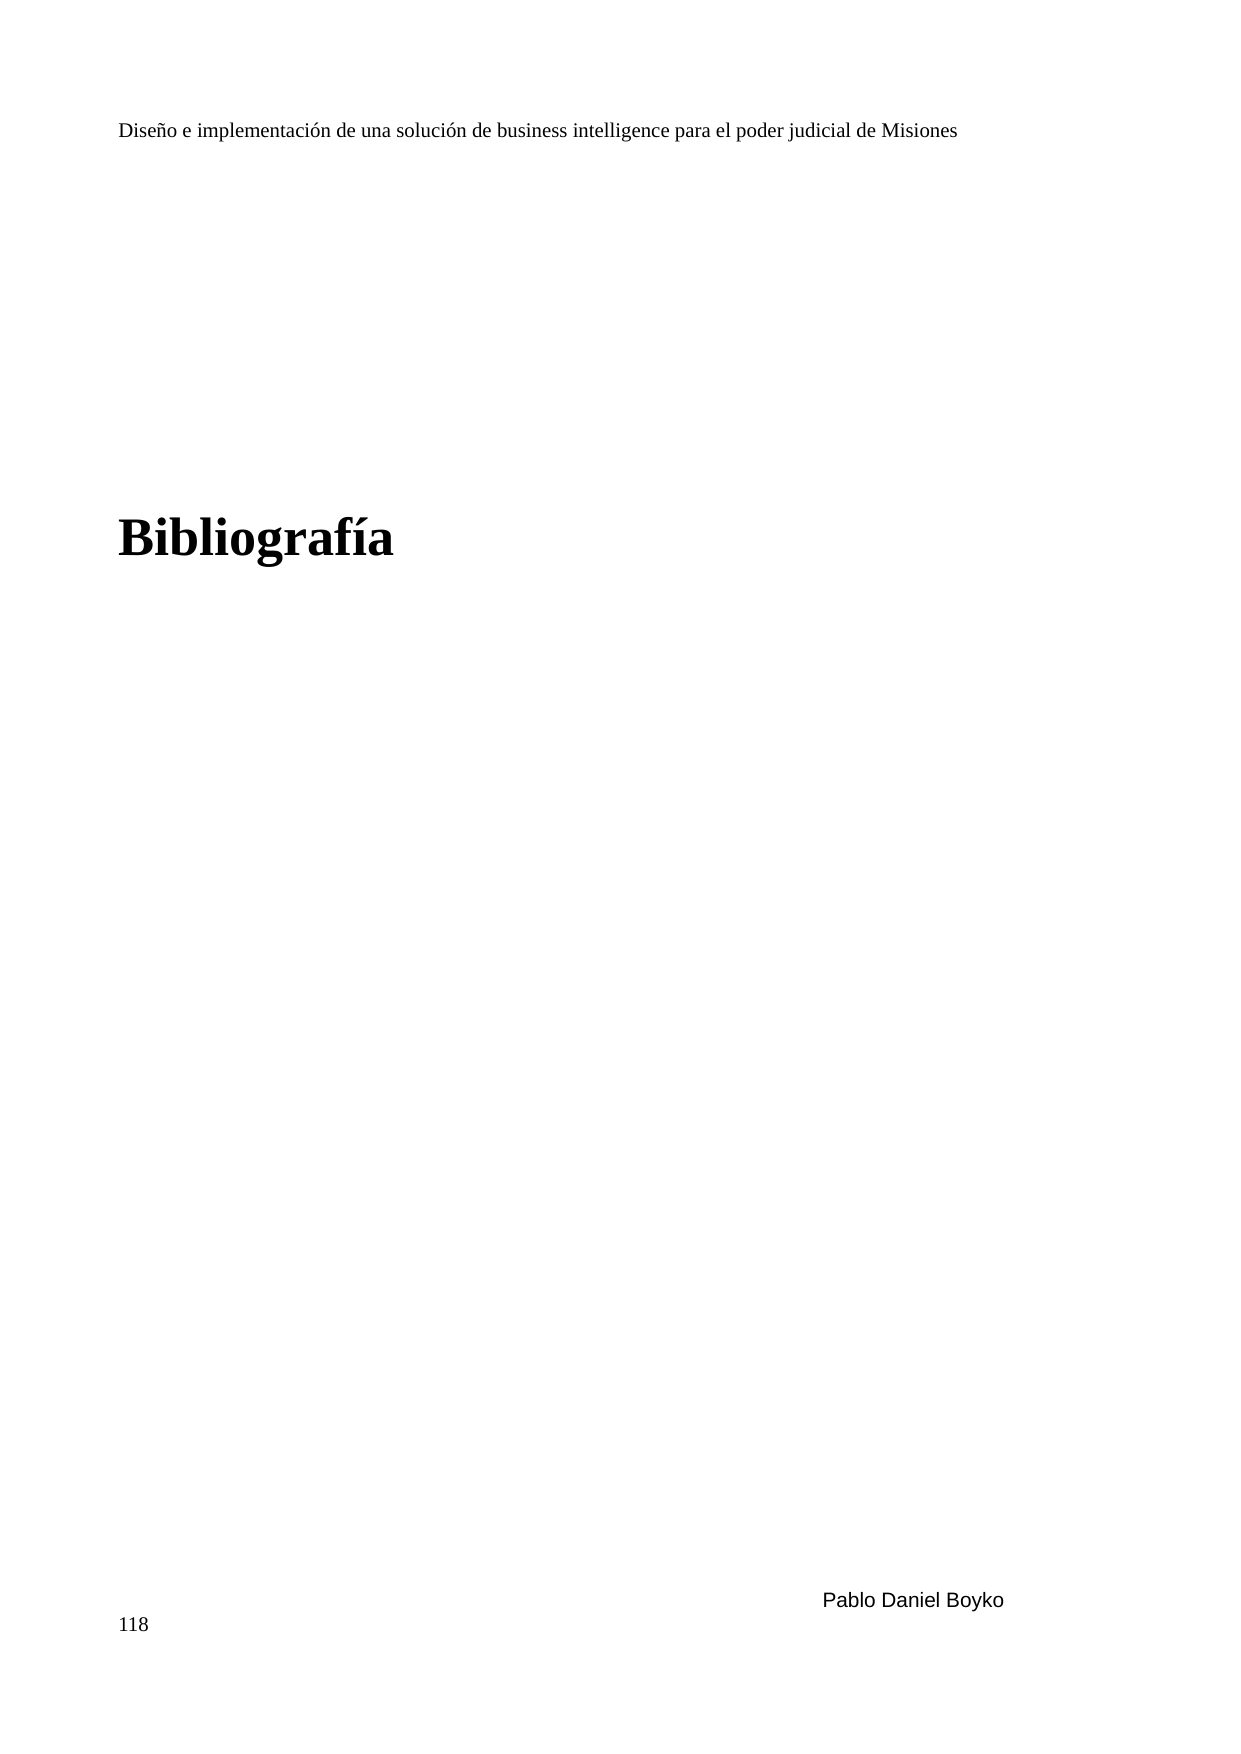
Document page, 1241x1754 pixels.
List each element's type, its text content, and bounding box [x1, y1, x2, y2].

subtitle Bibliografía [118, 505, 1004, 567]
